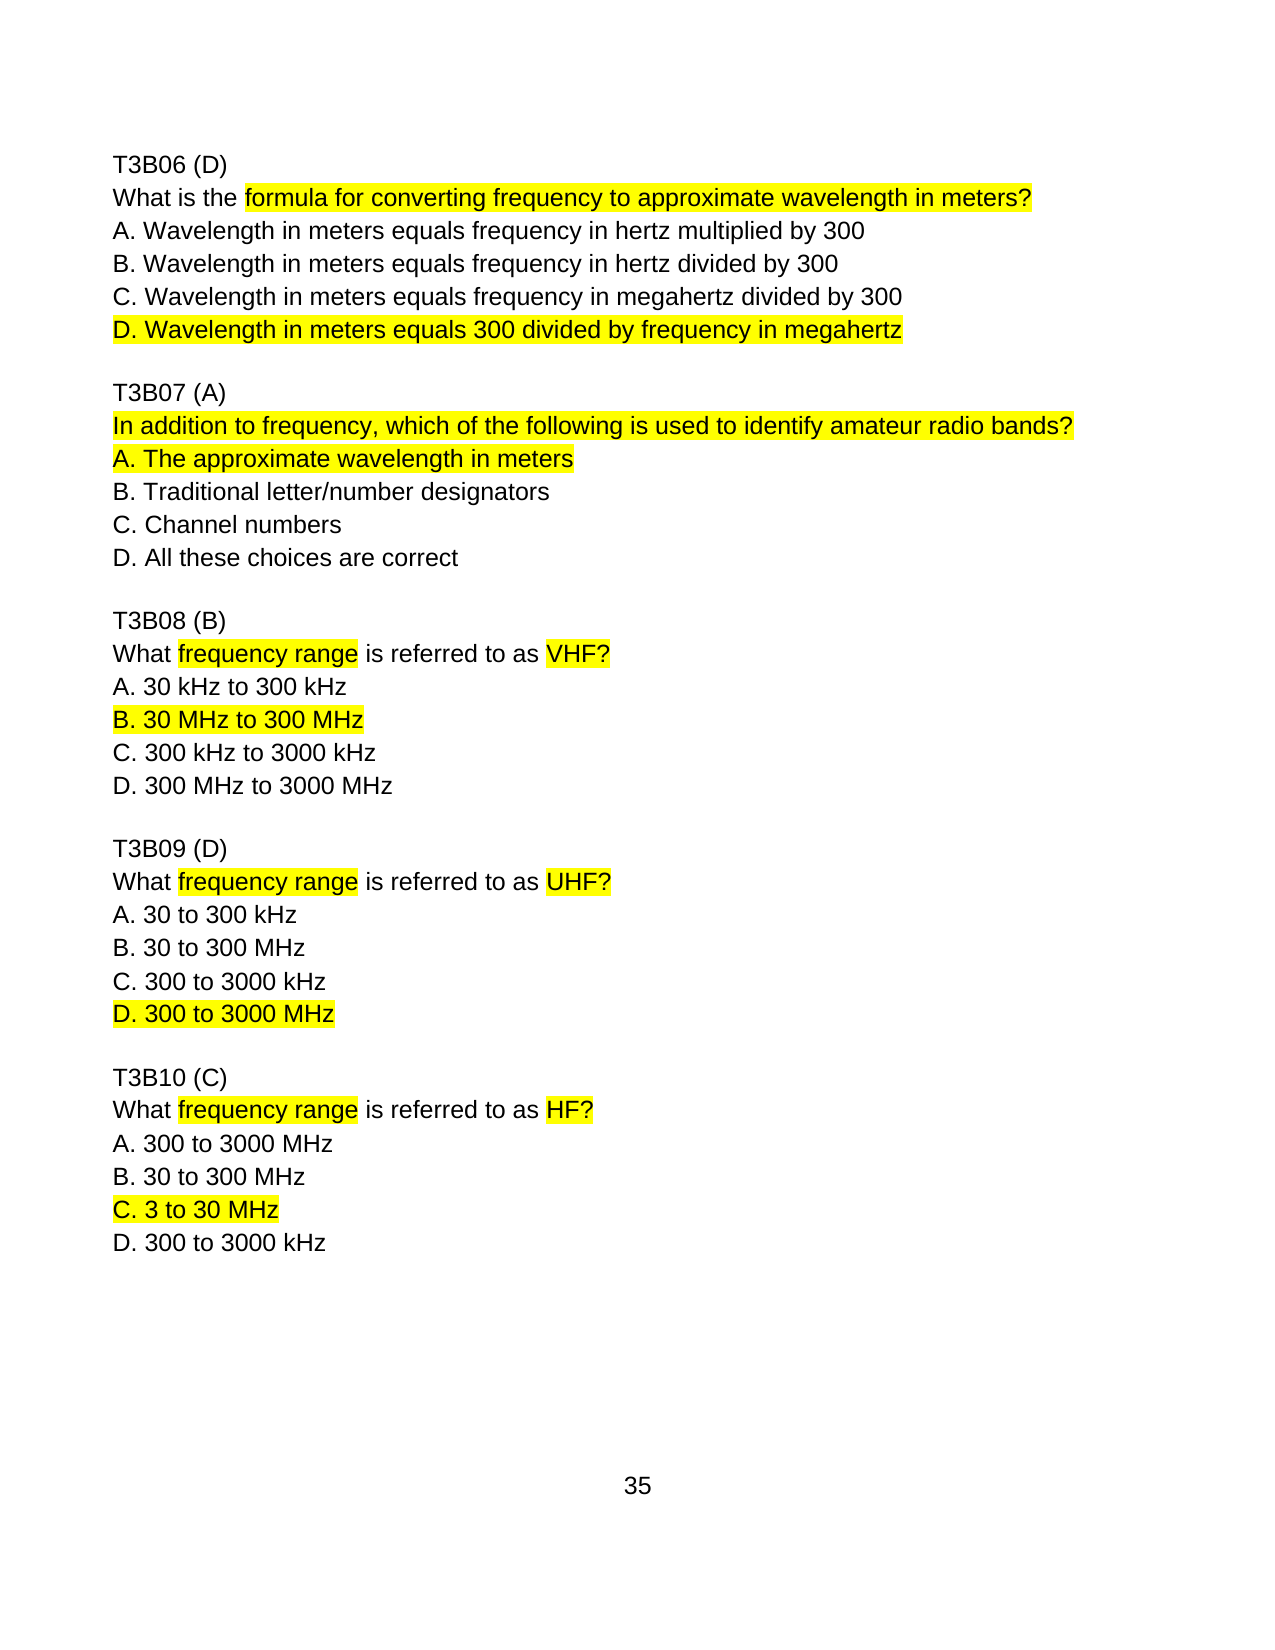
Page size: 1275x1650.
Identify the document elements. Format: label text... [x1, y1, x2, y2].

text T3B09 (D) What frequency range is referred to as UHF? A. 30 to 300 kHz B. 30 to 300 MHz C. 300 to 3000 kHz D. 300 to 3000 MHz [112, 834, 1162, 1028]
text T3B08 (B) What frequency range is referred to as VHF? A. 30 kHz to 300 kHz B. 30 MHz to 300 MHz C. 300 kHz to 3000 kHz D. 300 MHz to 3000 MHz [112, 606, 1162, 800]
text T3B10 (C) What frequency range is referred to as HF? A. 300 to 3000 MHz B. 30 to 300 MHz C. 3 to 30 MHz D. 300 to 3000 kHz [112, 1062, 1162, 1256]
text T3B06 (D) What is the formula for converting frequency to approximate wavelength in meters? A. Wavelength in meters equals frequency in hertz multiplied by 300 B. Wavelength in meters equals frequency in hertz divided by 300 C. Wavelength in meters equals frequency in megahertz divided by 300 D. Wavelength in meters equals 300 divided by frequency in megahertz [112, 150, 1162, 344]
text T3B07 (A) In addition to frequency, which of the following is used to identify amateur radio bands? A. The approximate wavelength in meters B. Traditional letter/number designators C. Channel numbers D. All these choices are correct [112, 378, 1162, 572]
